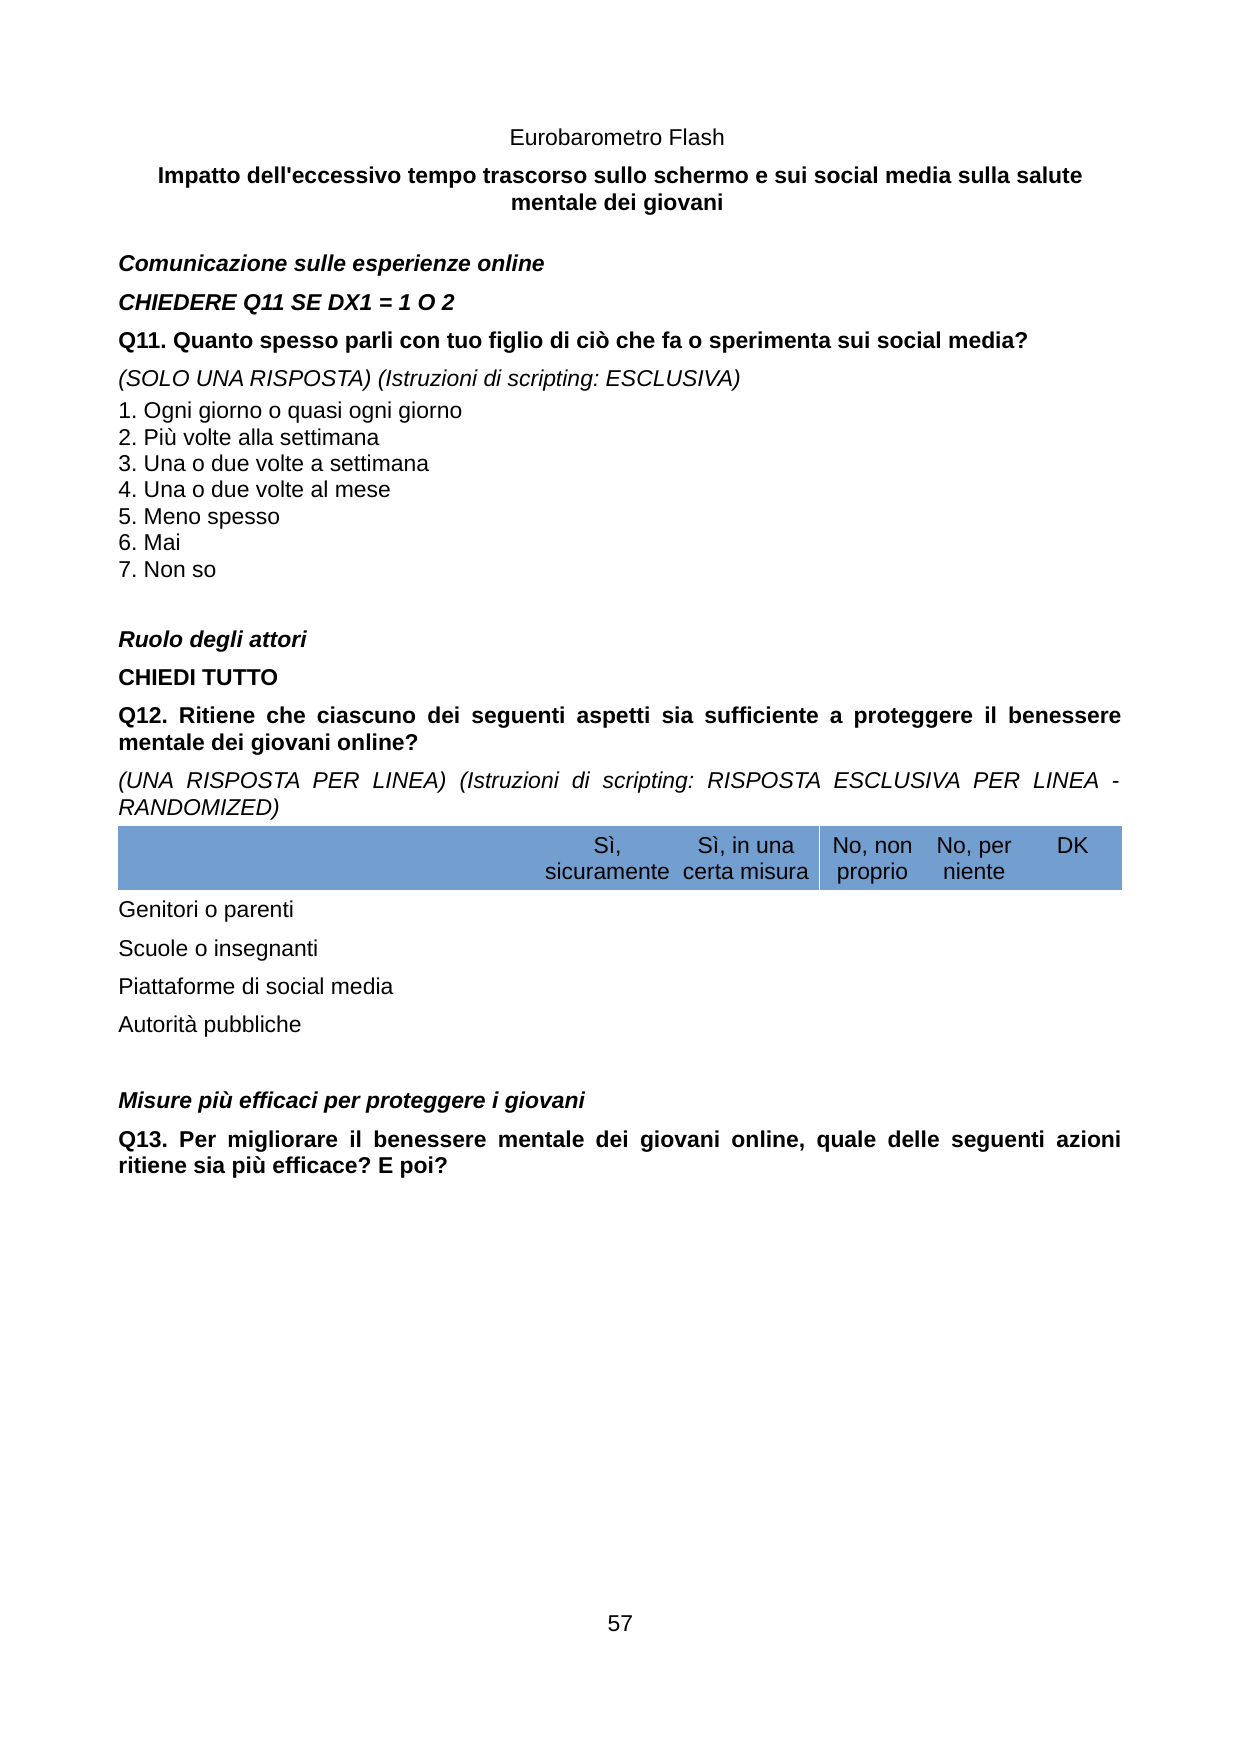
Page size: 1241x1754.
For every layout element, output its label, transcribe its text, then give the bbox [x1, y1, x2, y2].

table_cell [925, 1005, 1023, 1043]
table_header DK [1023, 826, 1122, 890]
table_cell [1023, 967, 1122, 1005]
table_cell [1023, 929, 1122, 967]
text (UNA RISPOSTA PER LINEA) (Istruzioni di scripting: RISPOSTA ESCLUSIVA PER LINEA - RANDOMIZED) [118, 767, 1122, 820]
table_cell [543, 967, 672, 1005]
table_cell [925, 967, 1023, 1005]
text Q13. Per migliorare il benessere mentale dei giovani online, quale delle seguenti azioni ritiene sia più efficace? E poi? [118, 1126, 1122, 1178]
table_cell [1023, 1005, 1122, 1043]
table_cell [543, 1005, 672, 1043]
table_cell Genitori o parenti [118, 890, 543, 928]
text 7. Non so [118, 556, 1122, 582]
table_header Sì, in una certa misura [672, 826, 819, 890]
text 1. Ogni giorno o quasi ogni giorno [118, 397, 1122, 424]
text Comunicazione sulle esperienze online [118, 250, 1122, 277]
table_cell [672, 1005, 819, 1043]
table_cell [1023, 890, 1122, 928]
table_header [118, 826, 543, 890]
table_cell [820, 890, 925, 928]
table_cell Autorità pubbliche [118, 1005, 543, 1043]
table_cell [672, 967, 819, 1005]
table_cell [543, 890, 672, 928]
table_header Sì, sicuramente [543, 826, 672, 890]
text (SOLO UNA RISPOSTA) (Istruzioni di scripting: ESCLUSIVA) [118, 365, 1122, 391]
table_cell [925, 890, 1023, 928]
text Ruolo degli attori [118, 626, 1122, 652]
table_header No, per niente [925, 826, 1023, 890]
table_cell [820, 967, 925, 1005]
text Q11. Quanto spesso parli con tuo figlio di ciò che fa o sperimenta sui social media? [118, 327, 1122, 353]
table_cell [820, 1005, 925, 1043]
table_cell [820, 929, 925, 967]
text CHIEDI TUTTO [118, 664, 1122, 691]
table_cell [672, 890, 819, 928]
text 4. Una o due volte al mese [118, 476, 1122, 503]
text Misure più efficaci per proteggere i giovani [118, 1087, 1122, 1114]
text 5. Meno spesso [118, 503, 1122, 529]
table_cell Scuole o insegnanti [118, 929, 543, 967]
text 3. Una o due volte a settimana [118, 450, 1122, 476]
table_cell [672, 929, 819, 967]
table_cell Piattaforme di social media [118, 967, 543, 1005]
text CHIEDERE Q11 SE DX1 = 1 O 2 [118, 289, 1122, 315]
table_header No, non proprio [820, 826, 925, 890]
text Q12. Ritiene che ciascuno dei seguenti aspetti sia sufficiente a proteggere il benessere mentale dei giovani online? [118, 702, 1122, 755]
text 6. Mai [118, 529, 1122, 556]
table_cell [925, 929, 1023, 967]
table_cell [543, 929, 672, 967]
text 2. Più volte alla settimana [118, 424, 1122, 450]
